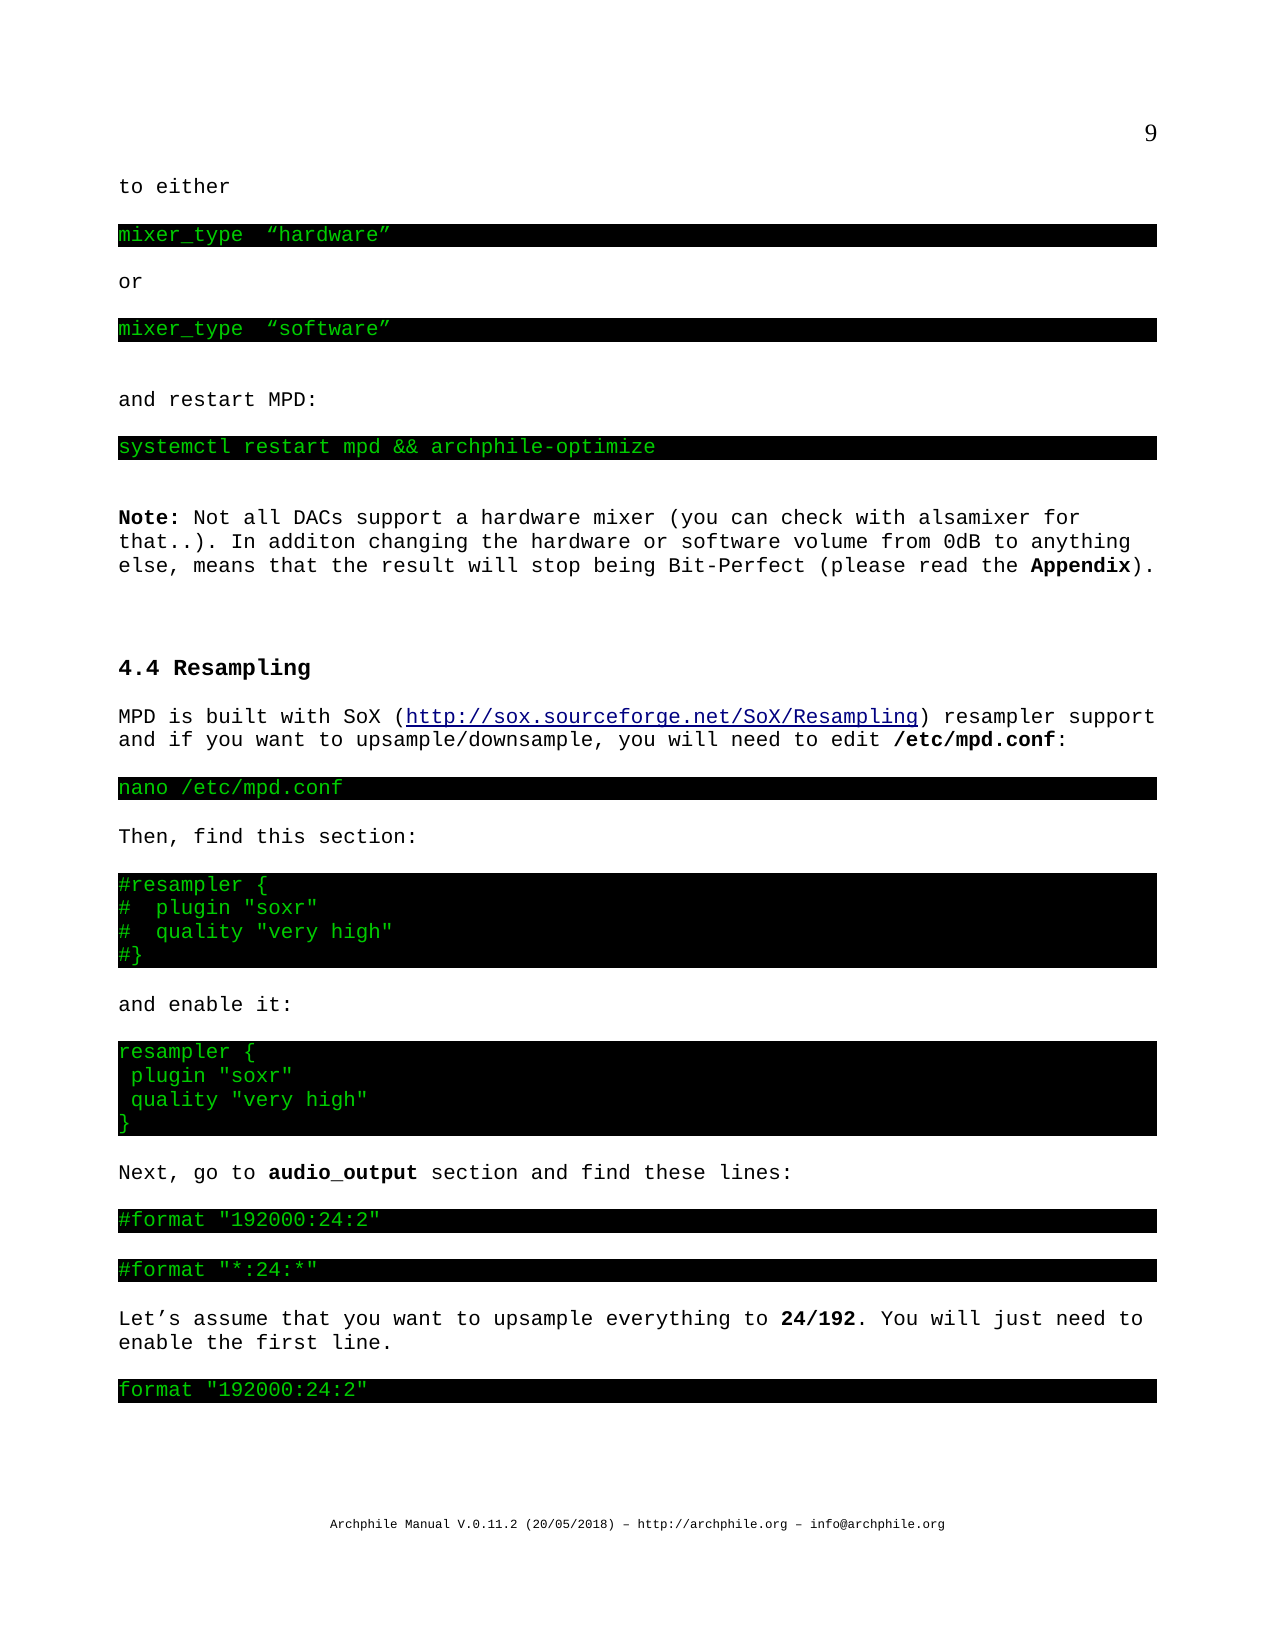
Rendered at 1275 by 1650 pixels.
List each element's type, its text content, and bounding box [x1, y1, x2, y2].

text to either [118, 176, 1157, 200]
text #format "192000:24:2" [118, 1209, 1157, 1233]
text Then, find this section: [118, 826, 1157, 850]
text } [118, 1112, 1157, 1136]
text #resampler { [118, 873, 1157, 897]
text #format "*:24:*" [118, 1259, 1157, 1282]
text nano /etc/mpd.conf [118, 777, 1157, 800]
text # plugin "soxr" [118, 897, 1157, 921]
text mixer_type “software” [118, 318, 1157, 342]
text and enable it: [118, 994, 1157, 1018]
text systemctl restart mpd && archphile-optimize [118, 436, 1157, 460]
text Let’s assume that you want to upsample everything to 24/192. You will just need to enable the first line. [118, 1308, 1157, 1356]
text #} [118, 944, 1157, 968]
text or [118, 271, 1157, 294]
text plugin "soxr" [118, 1065, 1157, 1089]
text and restart MPD: [118, 389, 1157, 413]
text 4.4 Resampling [118, 656, 1157, 682]
text resampler { [118, 1041, 1157, 1065]
text Note: Not all DACs support a hardware mixer (you can check with alsamixer for that..). In additon changing the hardware or software volume from 0dB to anything else, means that the result will stop being Bit-Perfect (please read the Appendix). [118, 507, 1157, 578]
text # quality "very high" [118, 921, 1157, 944]
text quality "very high" [118, 1089, 1157, 1112]
text mixer_type “hardware” [118, 224, 1157, 247]
text Next, go to audio_output section and find these lines: [118, 1162, 1157, 1186]
text MPD is built with SoX (http://sox.sourceforge.net/SoX/Resampling) resampler support and if you want to upsample/downsample, you will need to edit /etc/mpd.conf: [118, 706, 1157, 753]
text format "192000:24:2" [118, 1379, 1157, 1403]
